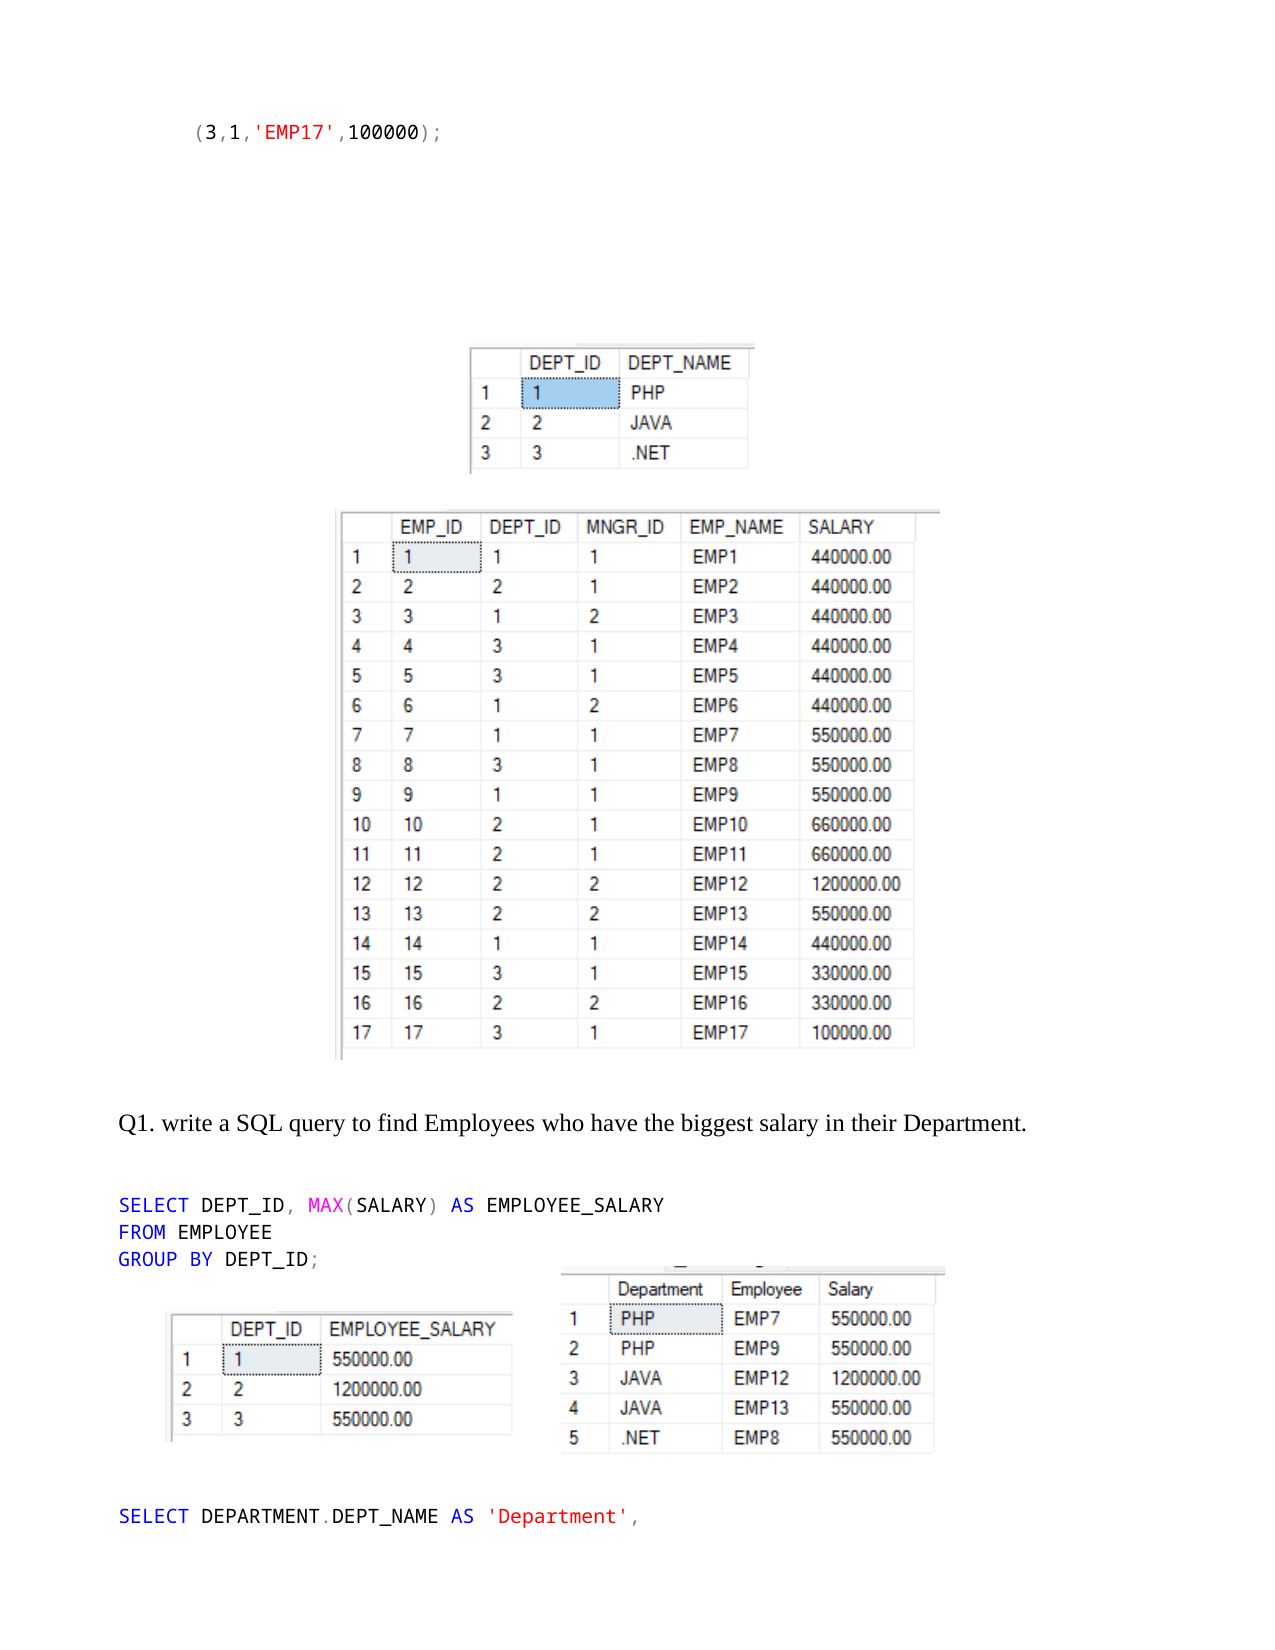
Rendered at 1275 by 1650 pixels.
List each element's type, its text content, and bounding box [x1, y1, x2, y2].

text SELECT DEPARTMENT.DEPT_NAME AS 'Department', [118, 1502, 1157, 1529]
text (3,1,'EMP17',100000); [118, 118, 1157, 145]
text FROM EMPLOYEE [118, 1218, 1157, 1245]
text SELECT DEPT_ID, MAX(SALARY) AS EMPLOYEE_SALARY [118, 1191, 1157, 1218]
picture [335, 509, 940, 1060]
picture [467, 343, 755, 474]
text GROUP BY DEPT_ID; [118, 1245, 1157, 1272]
text Q1. write a SQL query to find Employees who have the biggest salary in their Department. [118, 1108, 1157, 1137]
picture [165, 1311, 513, 1442]
picture [561, 1266, 946, 1462]
